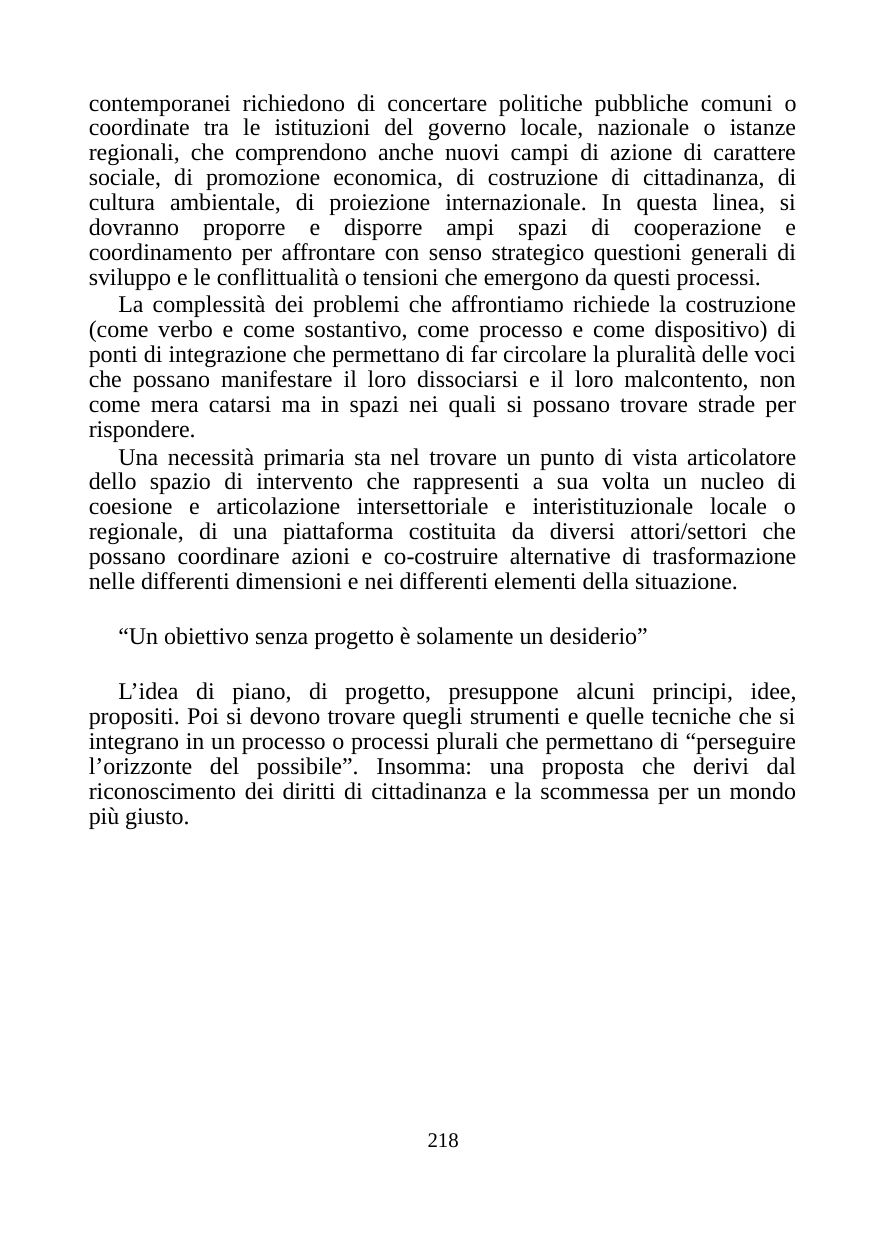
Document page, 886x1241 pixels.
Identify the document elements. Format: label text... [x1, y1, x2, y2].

text La complessità dei problemi che affrontiamo richiede la costruzione (come verbo e come sostantivo, come processo e come dispositivo) di ponti di integrazione che permettano di far circolare la pluralità delle voci che possano manifestare il loro dissociarsi e il loro malcontento, non come mera catarsi ma in spazi nei quali si possano trovare strade per rispondere. [88, 290, 797, 442]
text contemporanei richiedono di concertare politiche pubbliche comuni o coordinate tra le istituzioni del governo locale, nazionale o istanze regionali, che comprendono anche nuovi campi di azione di carattere sociale, di promozione economica, di costruzione di cittadinanza, di cultura ambientale, di proiezione internazionale. In questa linea, si dovranno proporre e disporre ampi spazi di cooperazione e coordinamento per affrontare con senso strategico questioni generali di sviluppo e le conflittualità o tensioni che emergono da questi processi. [88, 88, 797, 290]
text Una necessità primaria sta nel trovare un punto di vista articolatore dello spazio di intervento che rappresenti a sua volta un nucleo di coesione e articolazione intersettoriale e interistituzionale locale o regionale, di una piattaforma costituita da diversi attori/settori che possano coordinare azioni e co-costruire alternative di trasformazione nelle differenti dimensioni e nei differenti elementi della situazione. [88, 442, 797, 594]
text “Un obiettivo senza progetto è solamente un desiderio” [88, 622, 797, 650]
text L’idea di piano, di progetto, presuppone alcuni principi, idee, propositi. Poi si devono trovare quegli strumenti e quelle tecniche che si integrano in un processo o processi plurali che permettano di “perseguire l’orizzonte del possibile”. Insomma: una proposta che derivi dal riconoscimento dei diritti di cittadinanza e la scommessa per un mondo più giusto. [88, 677, 797, 829]
